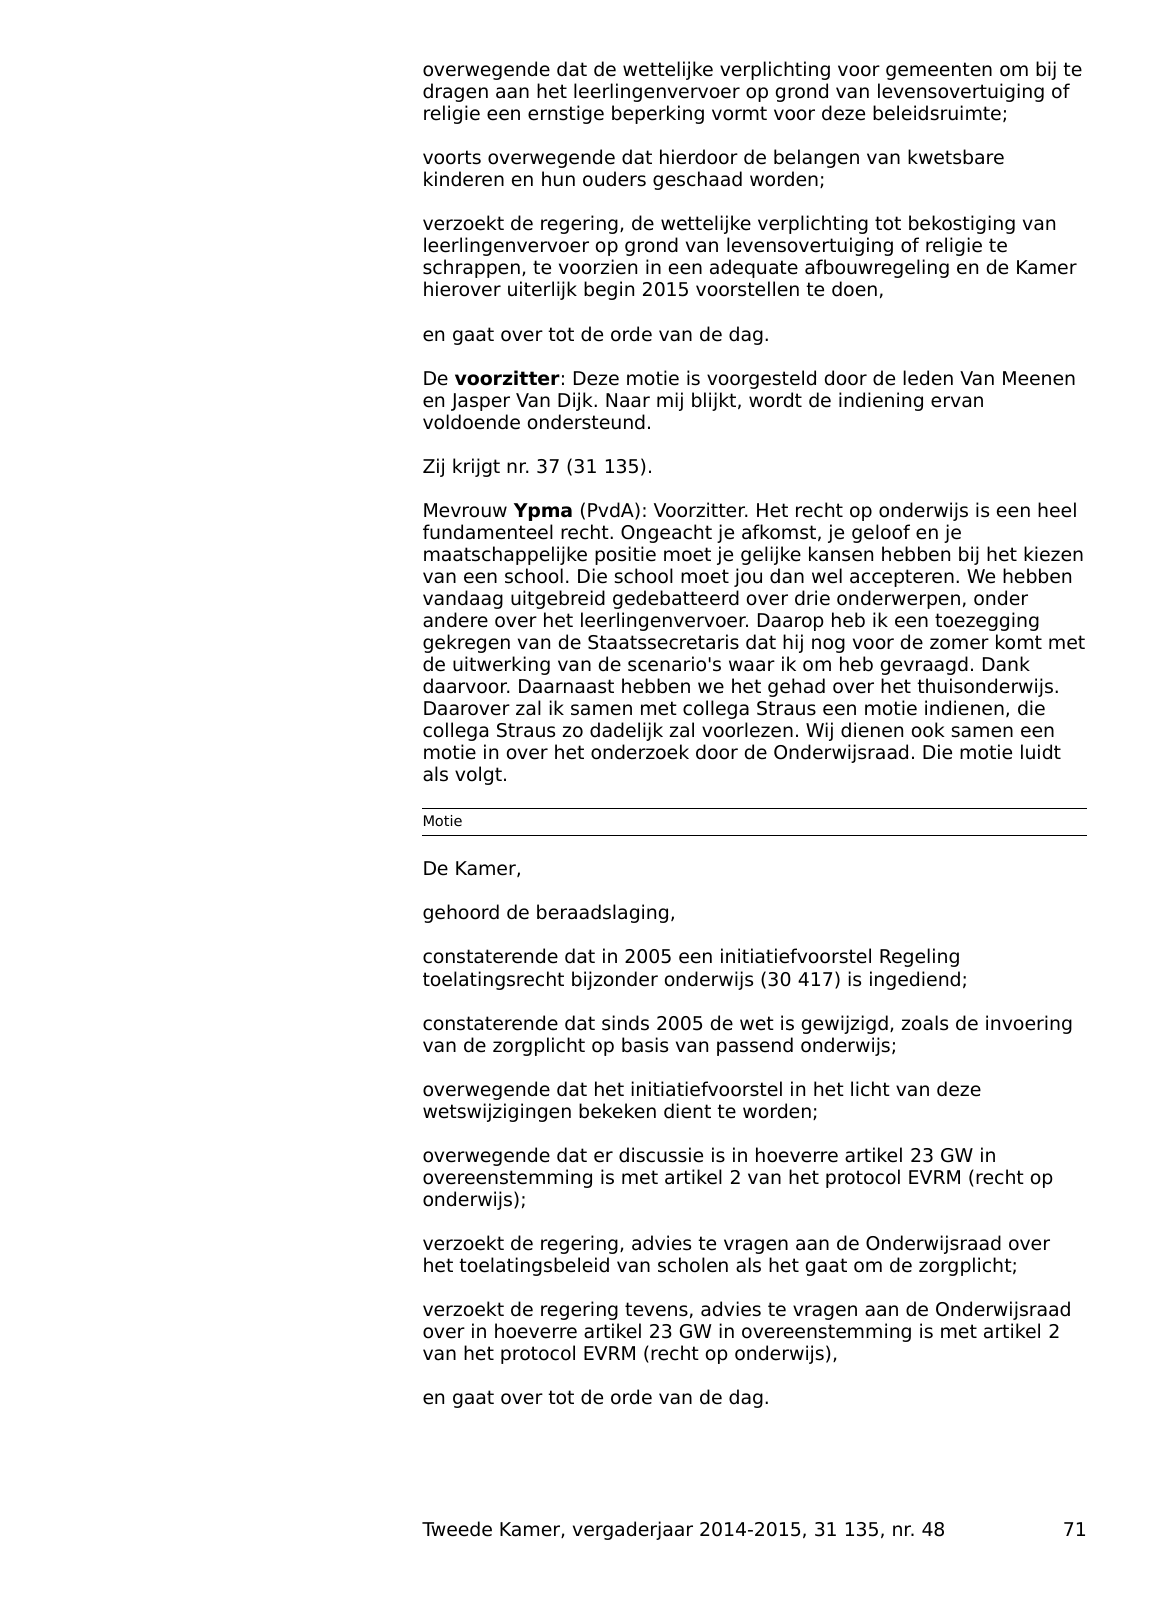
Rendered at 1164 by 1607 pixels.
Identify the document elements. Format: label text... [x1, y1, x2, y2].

text overwegende dat het initiatiefvoorstel in het licht van deze wetswijzigingen bekeken dient te worden; [422, 1079, 1087, 1123]
text verzoekt de regering tevens, advies te vragen aan de Onderwijsraad over in hoeverre artikel 23 GW in overeenstemming is met artikel 2 van het protocol EVRM (recht op onderwijs), [422, 1299, 1087, 1365]
text De Kamer, [422, 858, 1087, 880]
text en gaat over tot de orde van de dag. [422, 323, 1087, 345]
text gehoord de beraadslaging, [422, 902, 1087, 924]
text overwegende dat er discussie is in hoeverre artikel 23 GW in overeenstemming is met artikel 2 van het protocol EVRM (recht op onderwijs); [422, 1145, 1087, 1211]
text voorts overwegende dat hierdoor de belangen van kwetsbare kinderen en hun ouders geschaad worden; [422, 147, 1087, 191]
text Zij krijgt nr. 37 (31 135). [422, 456, 1087, 478]
text Mevrouw Ypma (PvdA): Voorzitter. Het recht op onderwijs is een heel fundamenteel recht. Ongeacht je afkomst, je geloof en je maatschappelijke positie moet je gelijke kansen hebben bij het kiezen van een school. Die school moet jou dan wel accepteren. We hebben vandaag uitgebreid gedebatteerd over drie onderwerpen, onder andere over het leerlingenvervoer. Daarop heb ik een toezegging gekregen van de Staatssecretaris dat hij nog voor de zomer komt met de uitwerking van de scenario's waar ik om heb gevraagd. Dank daarvoor. Daarnaast hebben we het gehad over het thuisonderwijs. Daarover zal ik samen met collega Straus een motie indienen, die collega Straus zo dadelijk zal voorlezen. Wij dienen ook samen een motie in over het onderzoek door de Onderwijsraad. Die motie luidt als volgt. [422, 500, 1087, 786]
text verzoekt de regering, advies te vragen aan de Onderwijsraad over het toelatingsbeleid van scholen als het gaat om de zorgplicht; [422, 1233, 1087, 1277]
text De voorzitter: Deze motie is voorgesteld door de leden Van Meenen en Jasper Van Dijk. Naar mij blijkt, wordt de indiening ervan voldoende ondersteund. [422, 368, 1087, 433]
text verzoekt de regering, de wettelijke verplichting tot bekostiging van leerlingenvervoer op grond van levensovertuiging of religie te schrappen, te voorzien in een adequate afbouwregeling en de Kamer hierover uiterlijk begin 2015 voorstellen te doen, [422, 213, 1087, 301]
text overwegende dat de wettelijke verplichting voor gemeenten om bij te dragen aan het leerlingenvervoer op grond van levensovertuiging of religie een ernstige beperking vormt voor deze beleidsruimte; [422, 59, 1087, 125]
text en gaat over tot de orde van de dag. [422, 1387, 1087, 1409]
table_header Motie [422, 809, 1087, 835]
text constaterende dat sinds 2005 de wet is gewijzigd, zoals de invoering van de zorgplicht op basis van passend onderwijs; [422, 1013, 1087, 1057]
text constaterende dat in 2005 een initiatiefvoorstel Regeling toelatingsrecht bijzonder onderwijs (30 417) is ingediend; [422, 946, 1087, 990]
